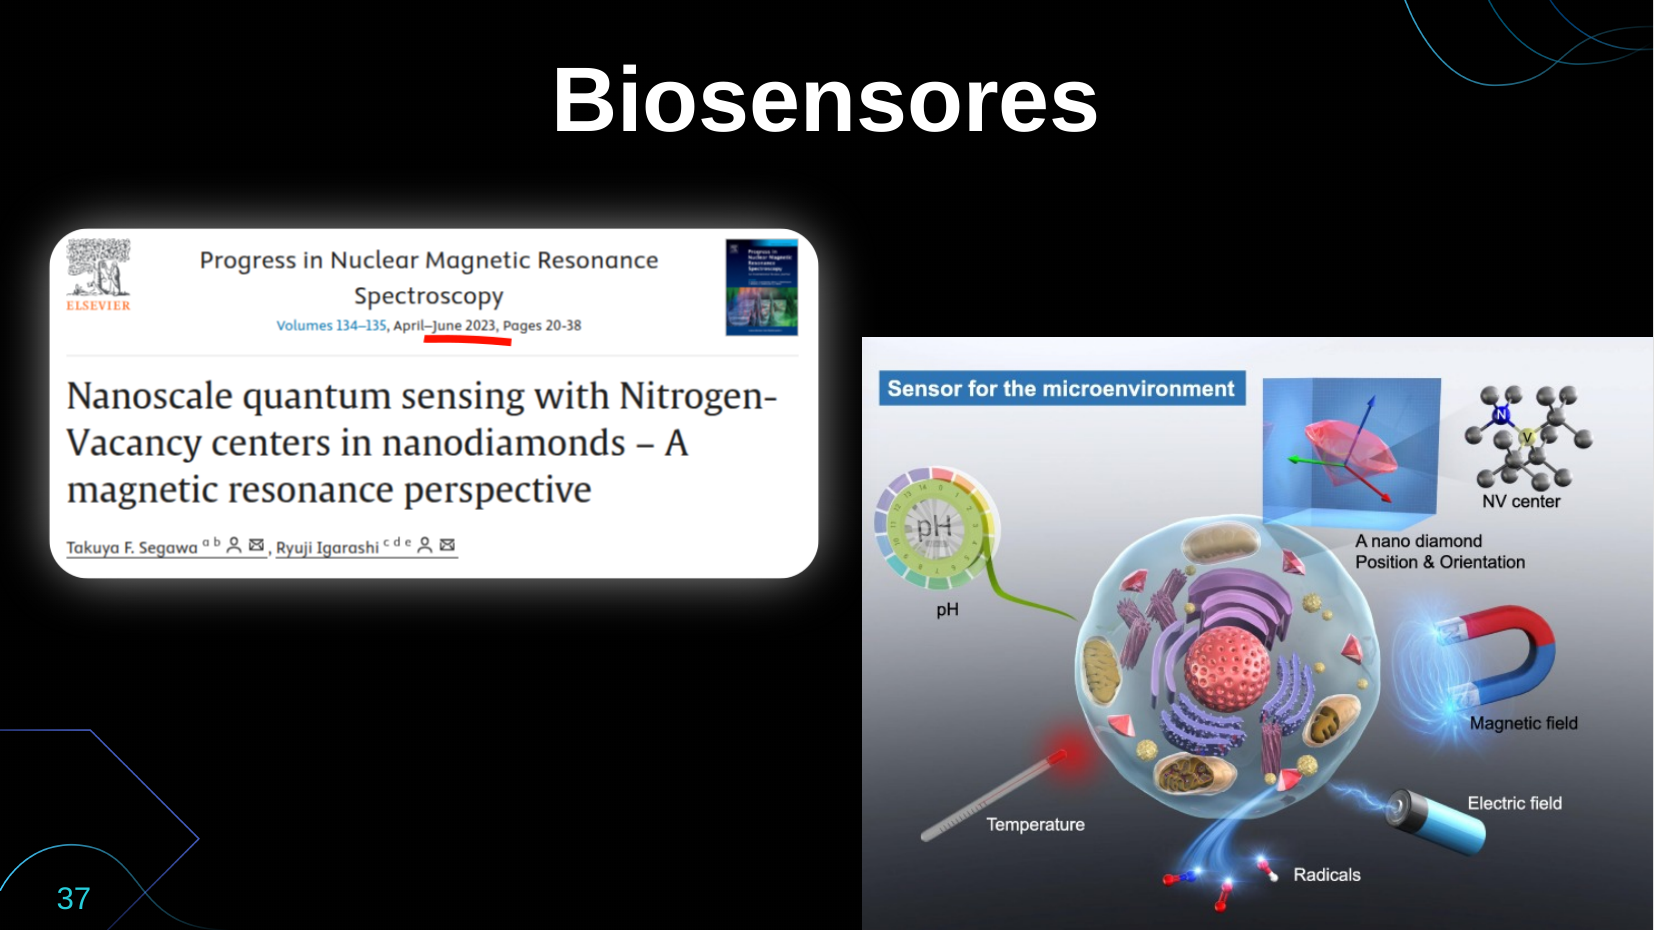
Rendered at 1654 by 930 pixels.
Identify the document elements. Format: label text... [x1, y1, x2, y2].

text_box [42, 873, 215, 930]
text_box Biosensores [536, 40, 1117, 159]
picture [0, 0, 1654, 930]
